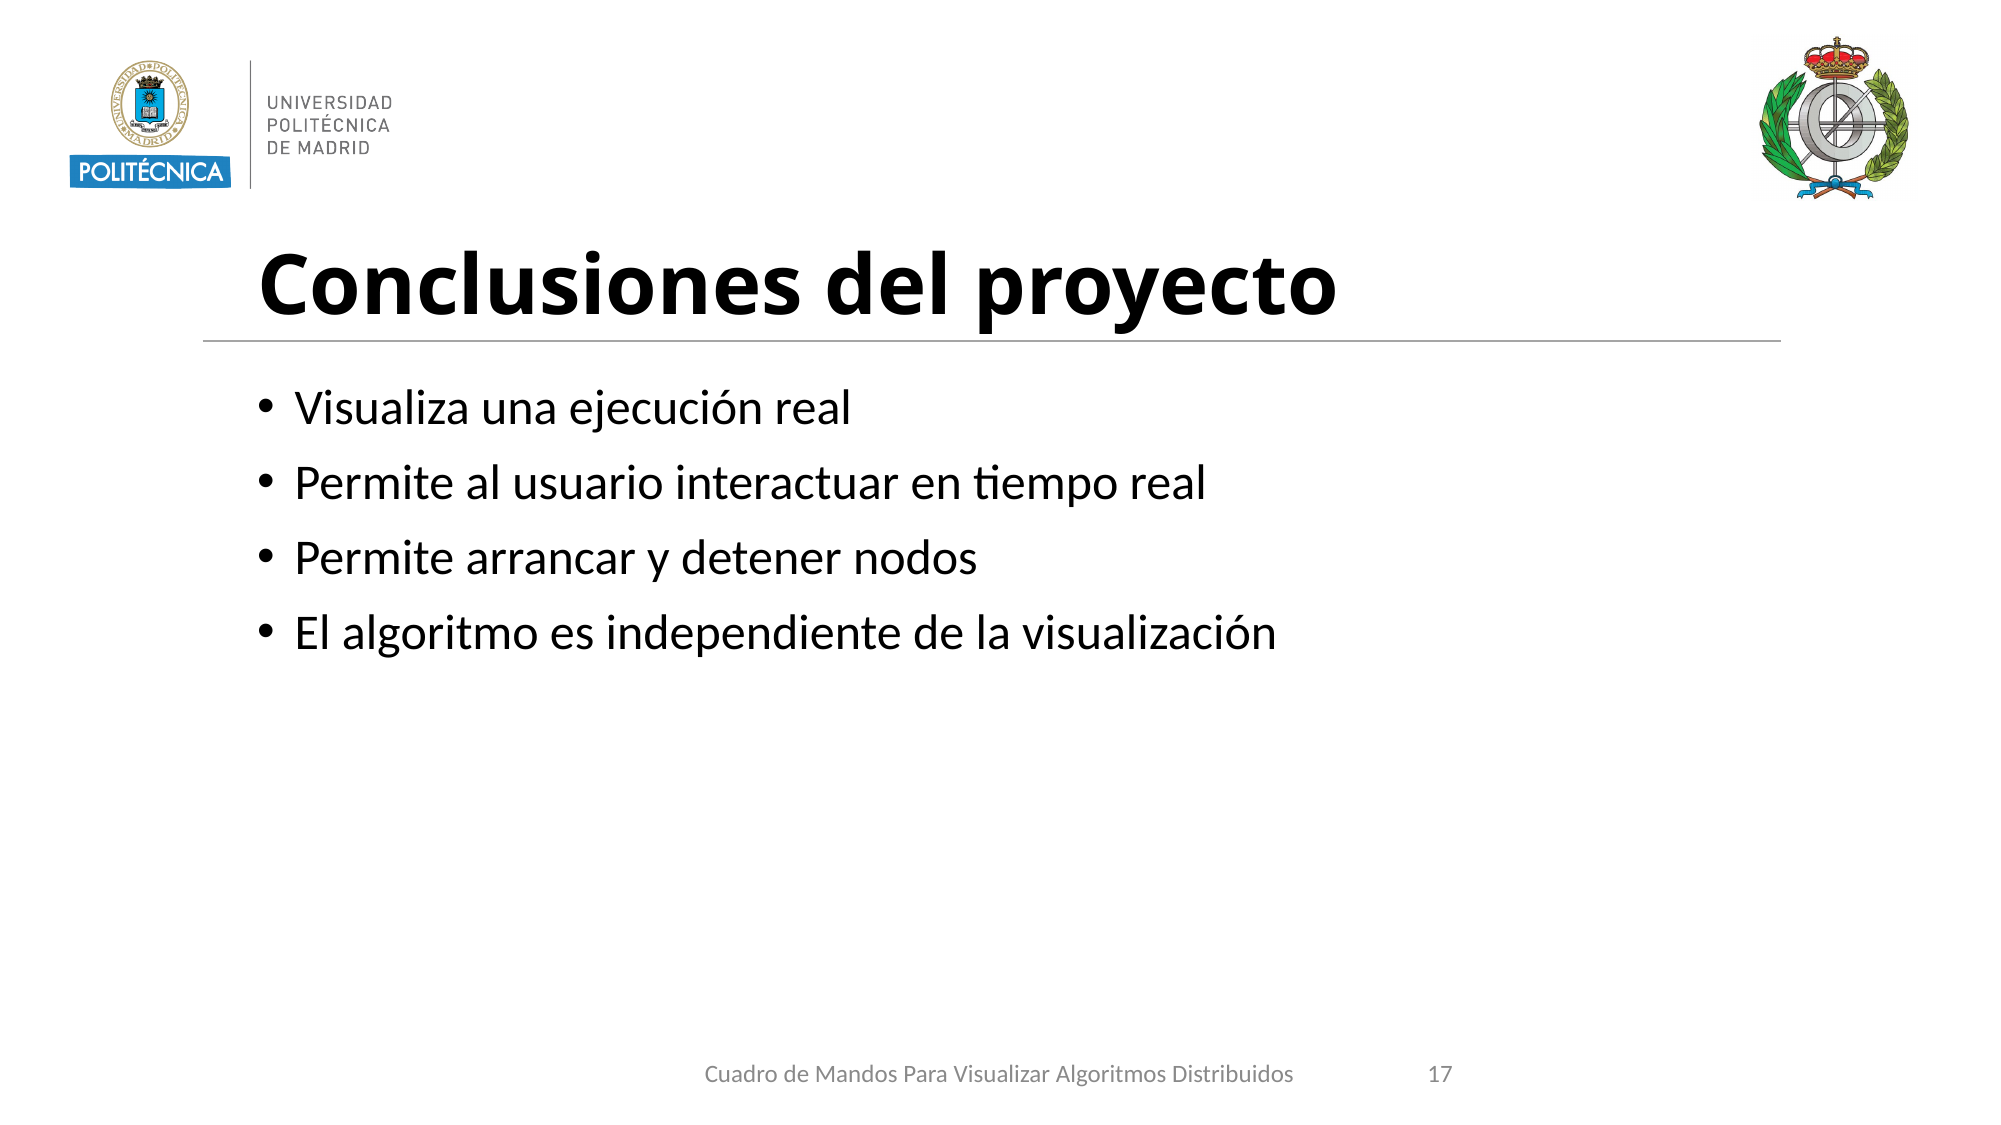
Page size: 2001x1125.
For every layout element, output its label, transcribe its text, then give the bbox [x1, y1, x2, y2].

picture [48, 34, 436, 215]
list Visualiza una ejecución real Permite al usuario interactuar en tiempo real Permite arrancar y detener nodos El algoritmo es independiente de la visualización [242, 374, 1752, 1013]
title Conclusiones del proyecto [242, 197, 1968, 378]
text_box Cuadro de Mandos Para Visualizar Algoritmos Distribuidos [662, 1042, 1338, 1103]
picture [1751, 34, 1918, 201]
text_box [1412, 1042, 1863, 1103]
